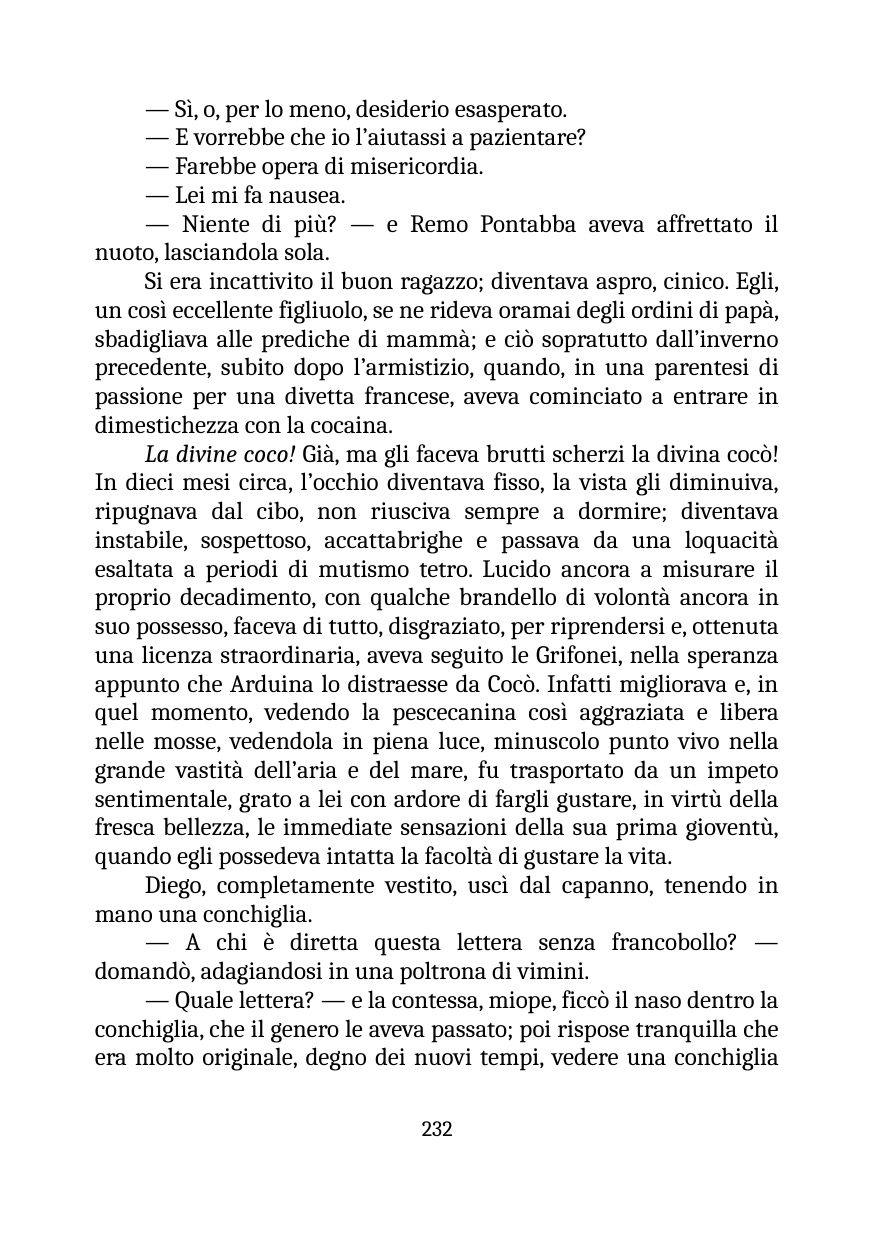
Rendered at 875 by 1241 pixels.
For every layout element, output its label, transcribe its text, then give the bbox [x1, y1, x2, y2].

text Diego, completamente vestito, uscì dal capanno, tenendo in mano una conchiglia. [94, 871, 779, 928]
text — E vorrebbe che io l’aiutassi a pazientare? [94, 123, 779, 152]
text — Niente di più? — e Remo Pontabba aveva affrettato il nuoto, lasciandola sola. [94, 209, 779, 267]
text La divine coco! Già, ma gli faceva brutti scherzi la divina cocò! In dieci mesi circa, l’occhio diventava fisso, la vista gli diminuiva, ripugnava dal cibo, non riusciva sempre a dormire; diventava instabile, sospettoso, accattabrighe e passava da una loquacità esaltata a periodi di mutismo tetro. Lucido ancora a misurare il proprio decadimento, con qualche brandello di volontà ancora in suo possesso, faceva di tutto, disgraziato, per riprendersi e, ottenuta una licenza straordinaria, aveva seguito le Grifonei, nella speranza appunto che Arduina lo distraesse da Cocò. Infatti migliorava e, in quel momento, vedendo la pescecanina così aggraziata e libera nelle mosse, vedendola in piena luce, minuscolo punto vivo nella grande vastità dell’aria e del mare, fu trasportato da un impeto sentimentale, grato a lei con ardore di fargli gustare, in virtù della fresca bellezza, le immediate sensazioni della sua prima gioventù, quando egli possedeva intatta la facoltà di gustare la vita. [94, 439, 779, 871]
text — A chi è diretta questa lettera senza francobollo? — domandò, adagiandosi in una poltrona di vimini. [94, 928, 779, 986]
text — Lei mi fa nausea. [94, 181, 779, 209]
text Si era incattivito il buon ragazzo; diventava aspro, cinico. Egli, un così eccellente figliuolo, se ne rideva oramai degli ordini di papà, sbadigliava alle prediche di mammà; e ciò sopratutto dall’inverno precedente, subito dopo l’armistizio, quando, in una parentesi di passione per una divetta francese, aveva cominciato a entrare in dimestichezza con la cocaina. [94, 267, 779, 439]
text — Sì, o, per lo meno, desiderio esasperato. [94, 94, 779, 123]
text — Farebbe opera di misericordia. [94, 152, 779, 181]
text — Quale lettera? — e la contessa, miope, ficcò il naso dentro la conchiglia, che il genero le aveva passato; poi rispose tranquilla che era molto originale, degno dei nuovi tempi, vedere una conchiglia [94, 986, 779, 1072]
